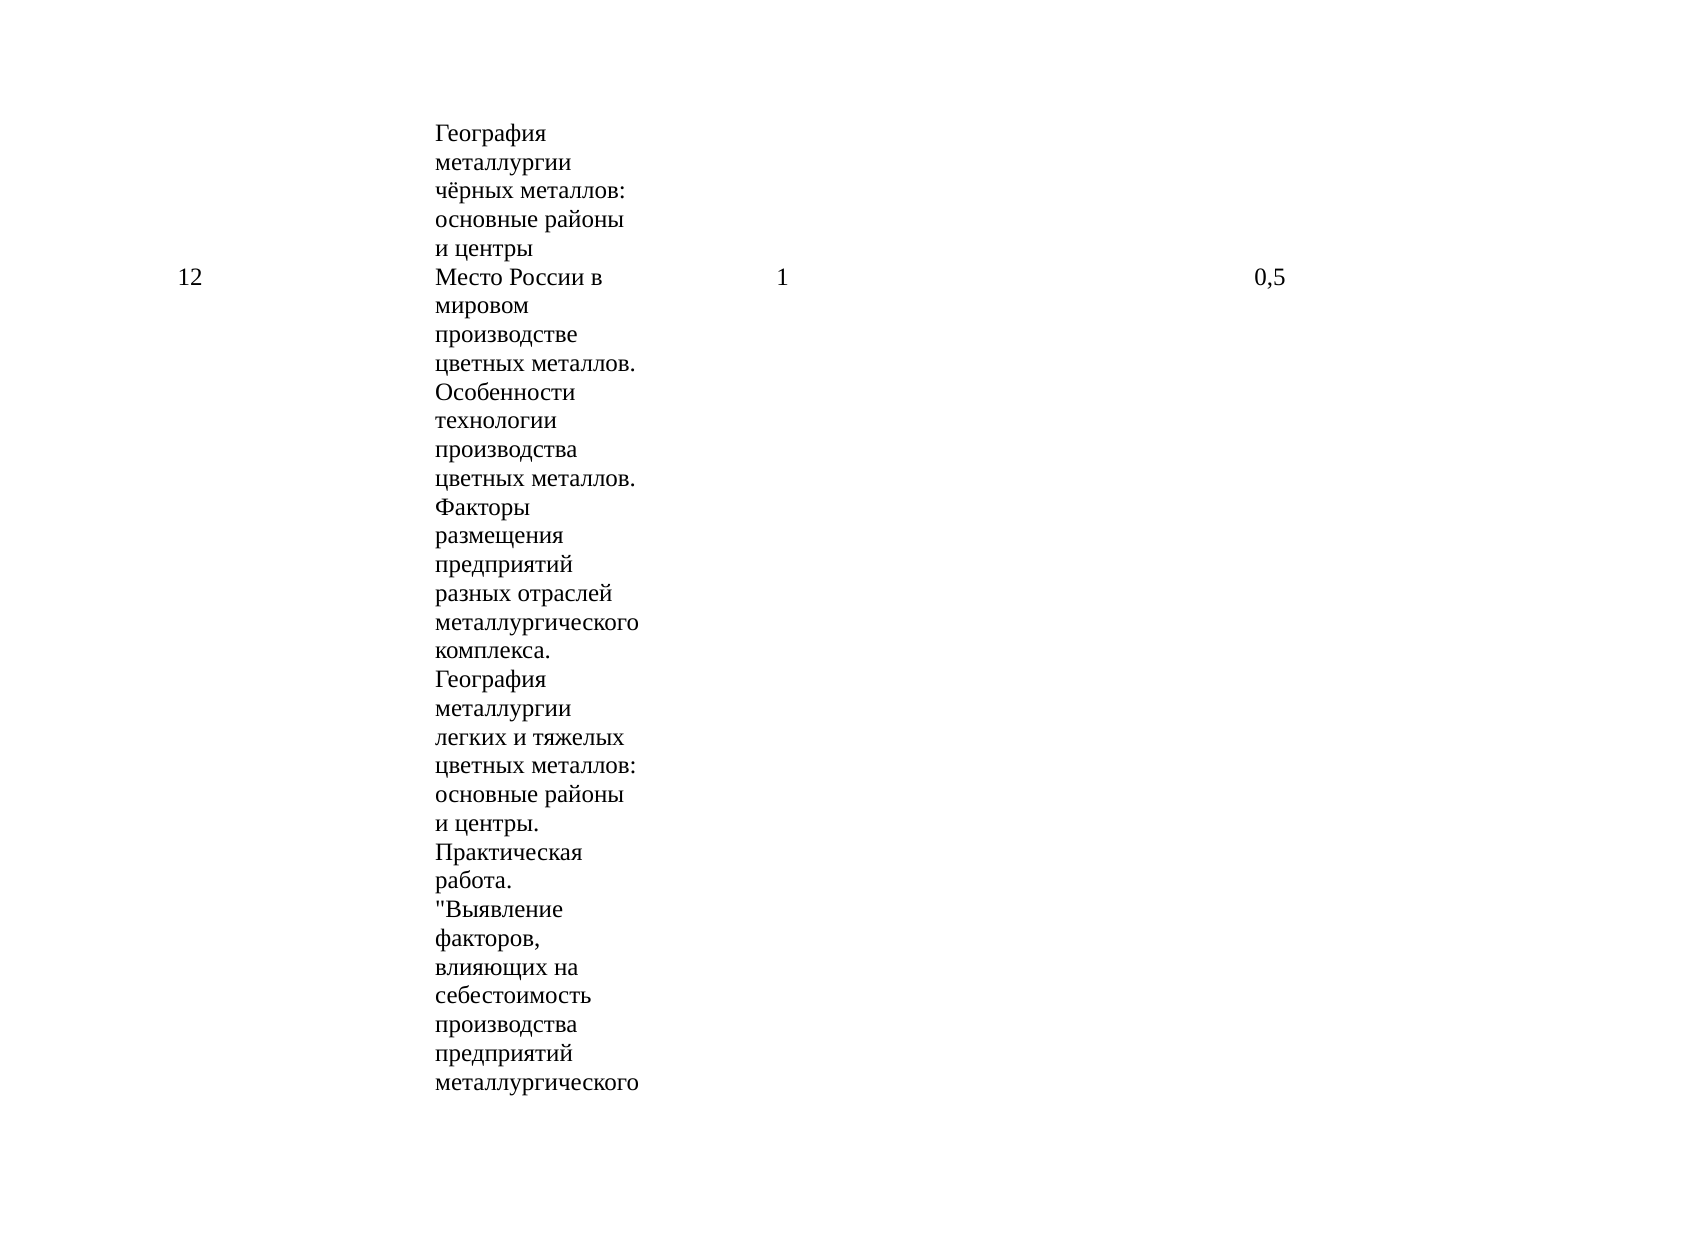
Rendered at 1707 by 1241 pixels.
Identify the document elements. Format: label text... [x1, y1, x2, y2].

table_cell География металлургии чёрных металлов: основные районы и центры [410, 118, 653, 262]
table_cell [897, 262, 1141, 1096]
table_cell 0,5 [1141, 262, 1384, 1096]
table_cell [1385, 118, 1628, 262]
table_cell 1 [653, 262, 897, 1096]
table_cell [1385, 262, 1628, 1096]
table_cell Место России в мировом производстве цветных металлов. Особенности технологии производства цветных металлов. Факторы размещения предприятий разных отраслей металлургического комплекса. География металлургии легких и тяжелых цветных металлов: основные районы и центры. Практическая работа. "Выявление факторов, влияющих на себестоимость производства предприятий металлургического [410, 262, 653, 1096]
table_cell [653, 118, 897, 262]
table_cell [1141, 118, 1384, 262]
table_cell 12 [166, 262, 409, 1096]
table_cell [166, 118, 409, 262]
table_cell [897, 118, 1141, 262]
